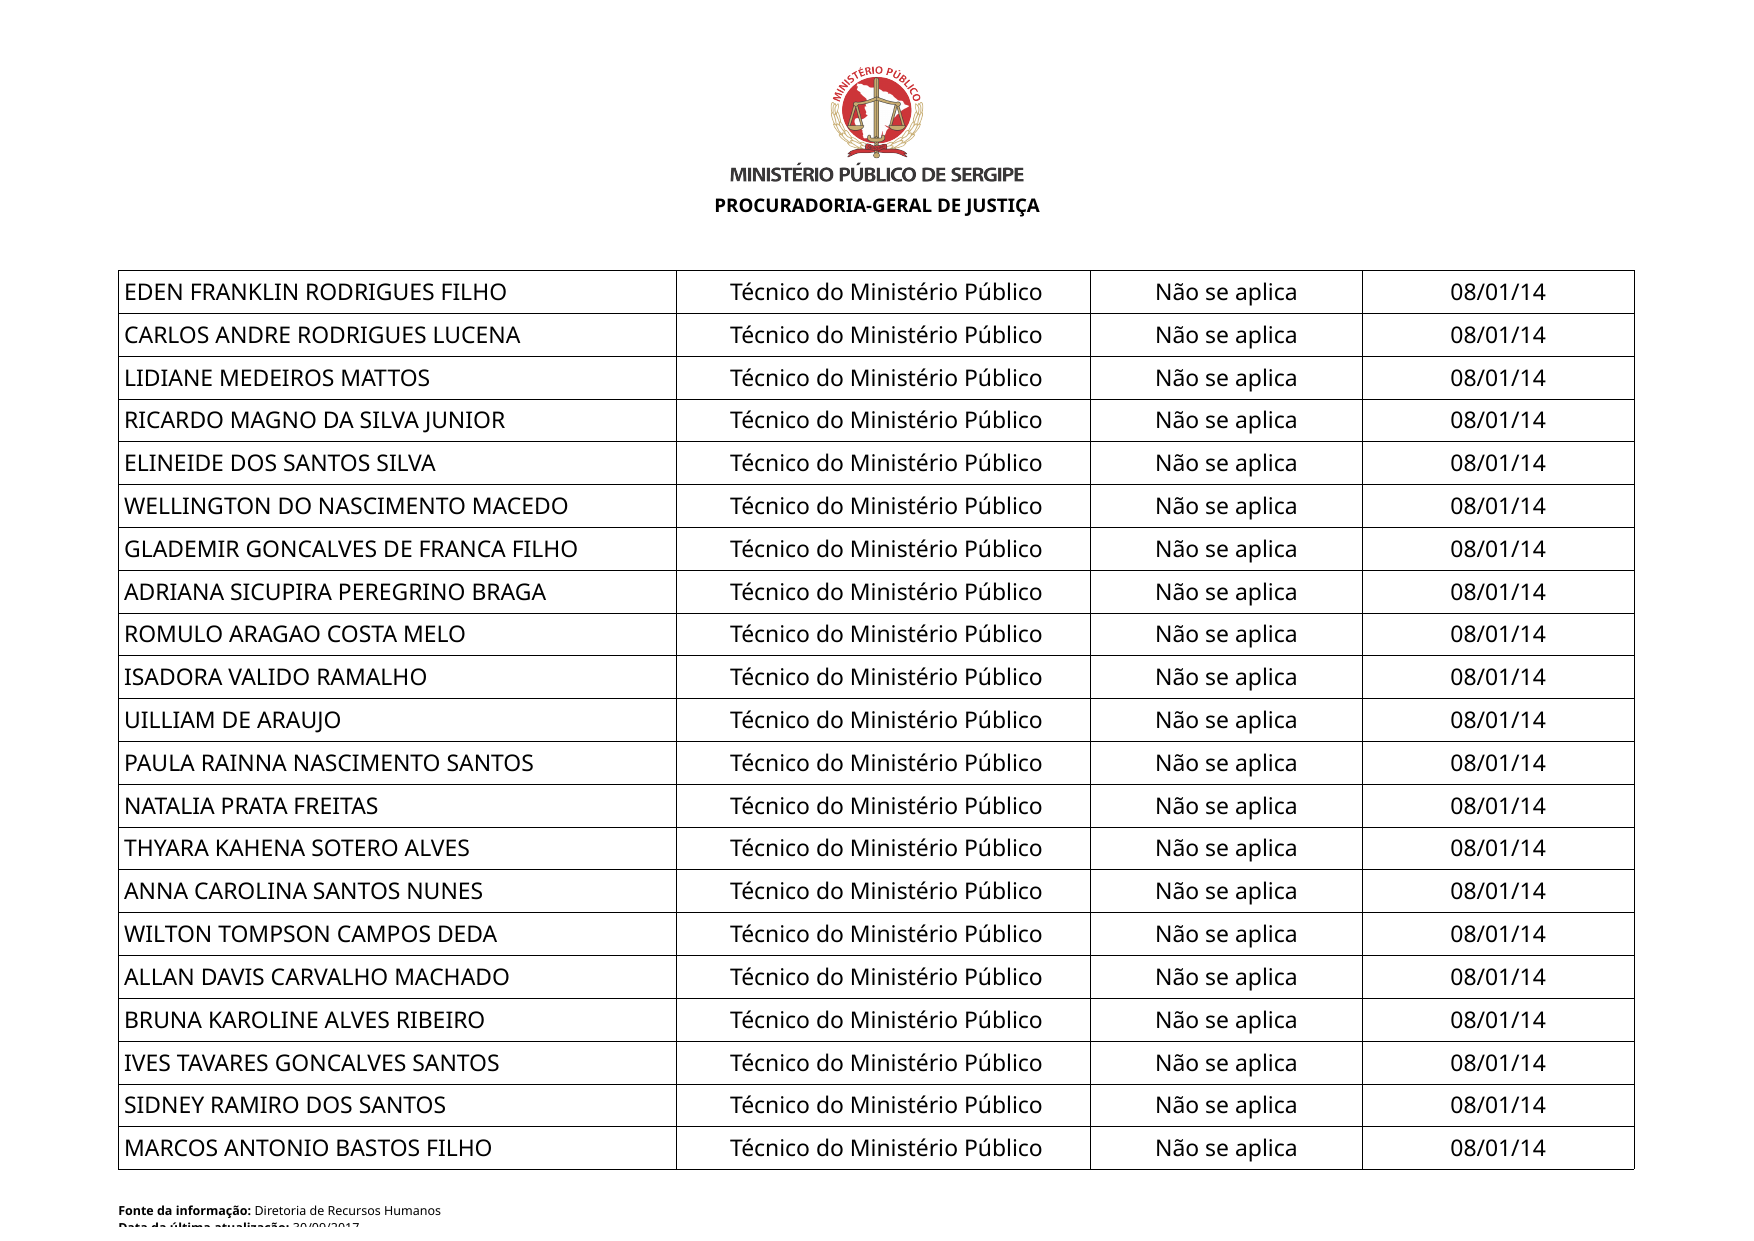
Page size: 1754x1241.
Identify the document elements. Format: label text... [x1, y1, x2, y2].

table_cell 08/01/14 [1363, 699, 1634, 741]
table_cell 08/01/14 [1363, 1042, 1634, 1083]
picture [730, 66, 1024, 185]
table_cell SIDNEY RAMIRO DOS SANTOS [119, 1085, 676, 1126]
table_cell 08/01/14 [1363, 870, 1634, 912]
table_cell Técnico do Ministério Público [677, 956, 1090, 998]
table_cell Técnico do Ministério Público [677, 314, 1090, 356]
table_cell Técnico do Ministério Público [677, 1127, 1090, 1169]
table_cell Não se aplica [1091, 528, 1362, 570]
table_cell ROMULO ARAGAO COSTA MELO [119, 614, 676, 655]
table_cell BRUNA KAROLINE ALVES RIBEIRO [119, 999, 676, 1041]
table_cell 08/01/14 [1363, 314, 1634, 356]
table_cell NATALIA PRATA FREITAS [119, 785, 676, 827]
table_cell 08/01/14 [1363, 913, 1634, 955]
table_cell Não se aplica [1091, 656, 1362, 698]
table_cell Técnico do Ministério Público [677, 485, 1090, 527]
table_cell 08/01/14 [1363, 785, 1634, 827]
table_cell Técnico do Ministério Público [677, 656, 1090, 698]
table_cell RICARDO MAGNO DA SILVA JUNIOR [119, 400, 676, 441]
table_cell Não se aplica [1091, 1127, 1362, 1169]
table_cell WILTON TOMPSON CAMPOS DEDA [119, 913, 676, 955]
table_cell 08/01/14 [1363, 357, 1634, 398]
table_cell Técnico do Ministério Público [677, 614, 1090, 655]
table_cell 08/01/14 [1363, 999, 1634, 1041]
table_cell Técnico do Ministério Público [677, 913, 1090, 955]
table_cell 08/01/14 [1363, 656, 1634, 698]
table_cell ANNA CAROLINA SANTOS NUNES [119, 870, 676, 912]
table_cell Não se aplica [1091, 442, 1362, 484]
table_cell 08/01/14 [1363, 400, 1634, 441]
table_cell Técnico do Ministério Público [677, 699, 1090, 741]
table_cell Não se aplica [1091, 913, 1362, 955]
table_cell WELLINGTON DO NASCIMENTO MACEDO [119, 485, 676, 527]
table_cell Técnico do Ministério Público [677, 571, 1090, 612]
table_cell ALLAN DAVIS CARVALHO MACHADO [119, 956, 676, 998]
table_cell Não se aplica [1091, 828, 1362, 869]
table_cell MARCOS ANTONIO BASTOS FILHO [119, 1127, 676, 1169]
table_cell UILLIAM DE ARAUJO [119, 699, 676, 741]
table_cell Não se aplica [1091, 870, 1362, 912]
table_cell ADRIANA SICUPIRA PEREGRINO BRAGA [119, 571, 676, 612]
table_cell Não se aplica [1091, 485, 1362, 527]
table_cell Técnico do Ministério Público [677, 870, 1090, 912]
table_cell GLADEMIR GONCALVES DE FRANCA FILHO [119, 528, 676, 570]
table_cell Não se aplica [1091, 400, 1362, 441]
table_cell 08/01/14 [1363, 271, 1634, 313]
table_cell Técnico do Ministério Público [677, 1042, 1090, 1083]
table_cell Técnico do Ministério Público [677, 528, 1090, 570]
table_cell IVES TAVARES GONCALVES SANTOS [119, 1042, 676, 1083]
table_cell ISADORA VALIDO RAMALHO [119, 656, 676, 698]
table_cell 08/01/14 [1363, 1127, 1634, 1169]
table_cell 08/01/14 [1363, 828, 1634, 869]
table_cell Não se aplica [1091, 1085, 1362, 1126]
table_cell 08/01/14 [1363, 742, 1634, 784]
table_cell EDEN FRANKLIN RODRIGUES FILHO [119, 271, 676, 313]
table_cell 08/01/14 [1363, 1085, 1634, 1126]
table_cell Não se aplica [1091, 699, 1362, 741]
table_cell Técnico do Ministério Público [677, 785, 1090, 827]
table_cell Técnico do Ministério Público [677, 271, 1090, 313]
table_cell Técnico do Ministério Público [677, 828, 1090, 869]
table_cell THYARA KAHENA SOTERO ALVES [119, 828, 676, 869]
table_cell Não se aplica [1091, 785, 1362, 827]
table_cell Não se aplica [1091, 742, 1362, 784]
table_cell CARLOS ANDRE RODRIGUES LUCENA [119, 314, 676, 356]
table_cell Não se aplica [1091, 956, 1362, 998]
table_cell Técnico do Ministério Público [677, 999, 1090, 1041]
table_cell 08/01/14 [1363, 571, 1634, 612]
table_cell 08/01/14 [1363, 528, 1634, 570]
table_cell Não se aplica [1091, 314, 1362, 356]
table_cell Técnico do Ministério Público [677, 357, 1090, 398]
table_cell Técnico do Ministério Público [677, 442, 1090, 484]
table_cell Não se aplica [1091, 1042, 1362, 1083]
table_cell PAULA RAINNA NASCIMENTO SANTOS [119, 742, 676, 784]
table_cell Técnico do Ministério Público [677, 400, 1090, 441]
table_cell Técnico do Ministério Público [677, 742, 1090, 784]
table_cell Não se aplica [1091, 571, 1362, 612]
table_cell LIDIANE MEDEIROS MATTOS [119, 357, 676, 398]
table_cell Não se aplica [1091, 357, 1362, 398]
table_cell Técnico do Ministério Público [677, 1085, 1090, 1126]
table_cell 08/01/14 [1363, 956, 1634, 998]
table_cell Não se aplica [1091, 614, 1362, 655]
table_cell ELINEIDE DOS SANTOS SILVA [119, 442, 676, 484]
table_cell 08/01/14 [1363, 485, 1634, 527]
table_cell 08/01/14 [1363, 442, 1634, 484]
table_cell Não se aplica [1091, 271, 1362, 313]
table_cell Não se aplica [1091, 999, 1362, 1041]
table_cell 08/01/14 [1363, 614, 1634, 655]
